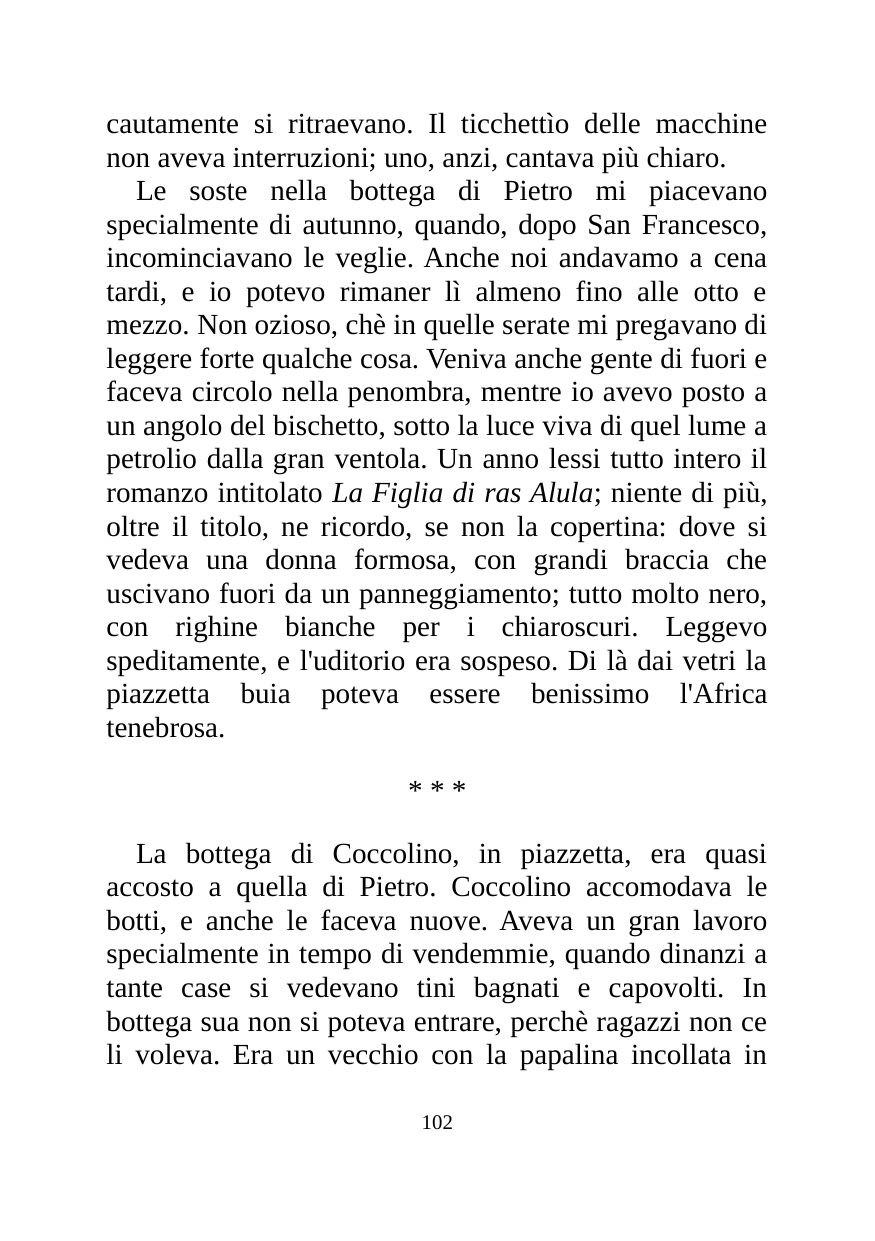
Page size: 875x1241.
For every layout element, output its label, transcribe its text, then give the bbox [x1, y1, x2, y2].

text cautamente si ritraevano. Il ticchettìo delle macchine non aveva interruzioni; uno, anzi, cantava più chiaro. [106, 106, 768, 173]
text Le soste nella bottega di Pietro mi piacevano specialmente di autunno, quando, dopo San Francesco, incominciavano le veglie. Anche noi andavamo a cena tardi, e io potevo rimaner lì almeno fino alle otto e mezzo. Non ozioso, chè in quelle serate mi pregavano di leggere forte qualche cosa. Veniva anche gente di fuori e faceva circolo nella penombra, mentre io avevo posto a un angolo del bischetto, sotto la luce viva di quel lume a petrolio dalla gran ventola. Un anno lessi tutto intero il romanzo intitolato La Figlia di ras Alula; niente di più, oltre il titolo, ne ricordo, se non la copertina: dove si vedeva una donna formosa, con grandi braccia che uscivano fuori da un panneggiamento; tutto molto nero, con righine bianche per i chiaroscuri. Leggevo speditamente, e l'uditorio era sospeso. Di là dai vetri la piazzetta buia poteva essere benissimo l'Africa tenebrosa. [106, 173, 768, 743]
text * * * [106, 773, 768, 807]
text La bottega di Coccolino, in piazzetta, era quasi accosto a quella di Pietro. Coccolino accomodava le botti, e anche le faceva nuove. Aveva un gran lavoro specialmente in tempo di vendemmie, quando dinanzi a tante case si vedevano tini bagnati e capovolti. In bottega sua non si poteva entrare, perchè ragazzi non ce li voleva. Era un vecchio con la papalina incollata in [106, 836, 768, 1071]
